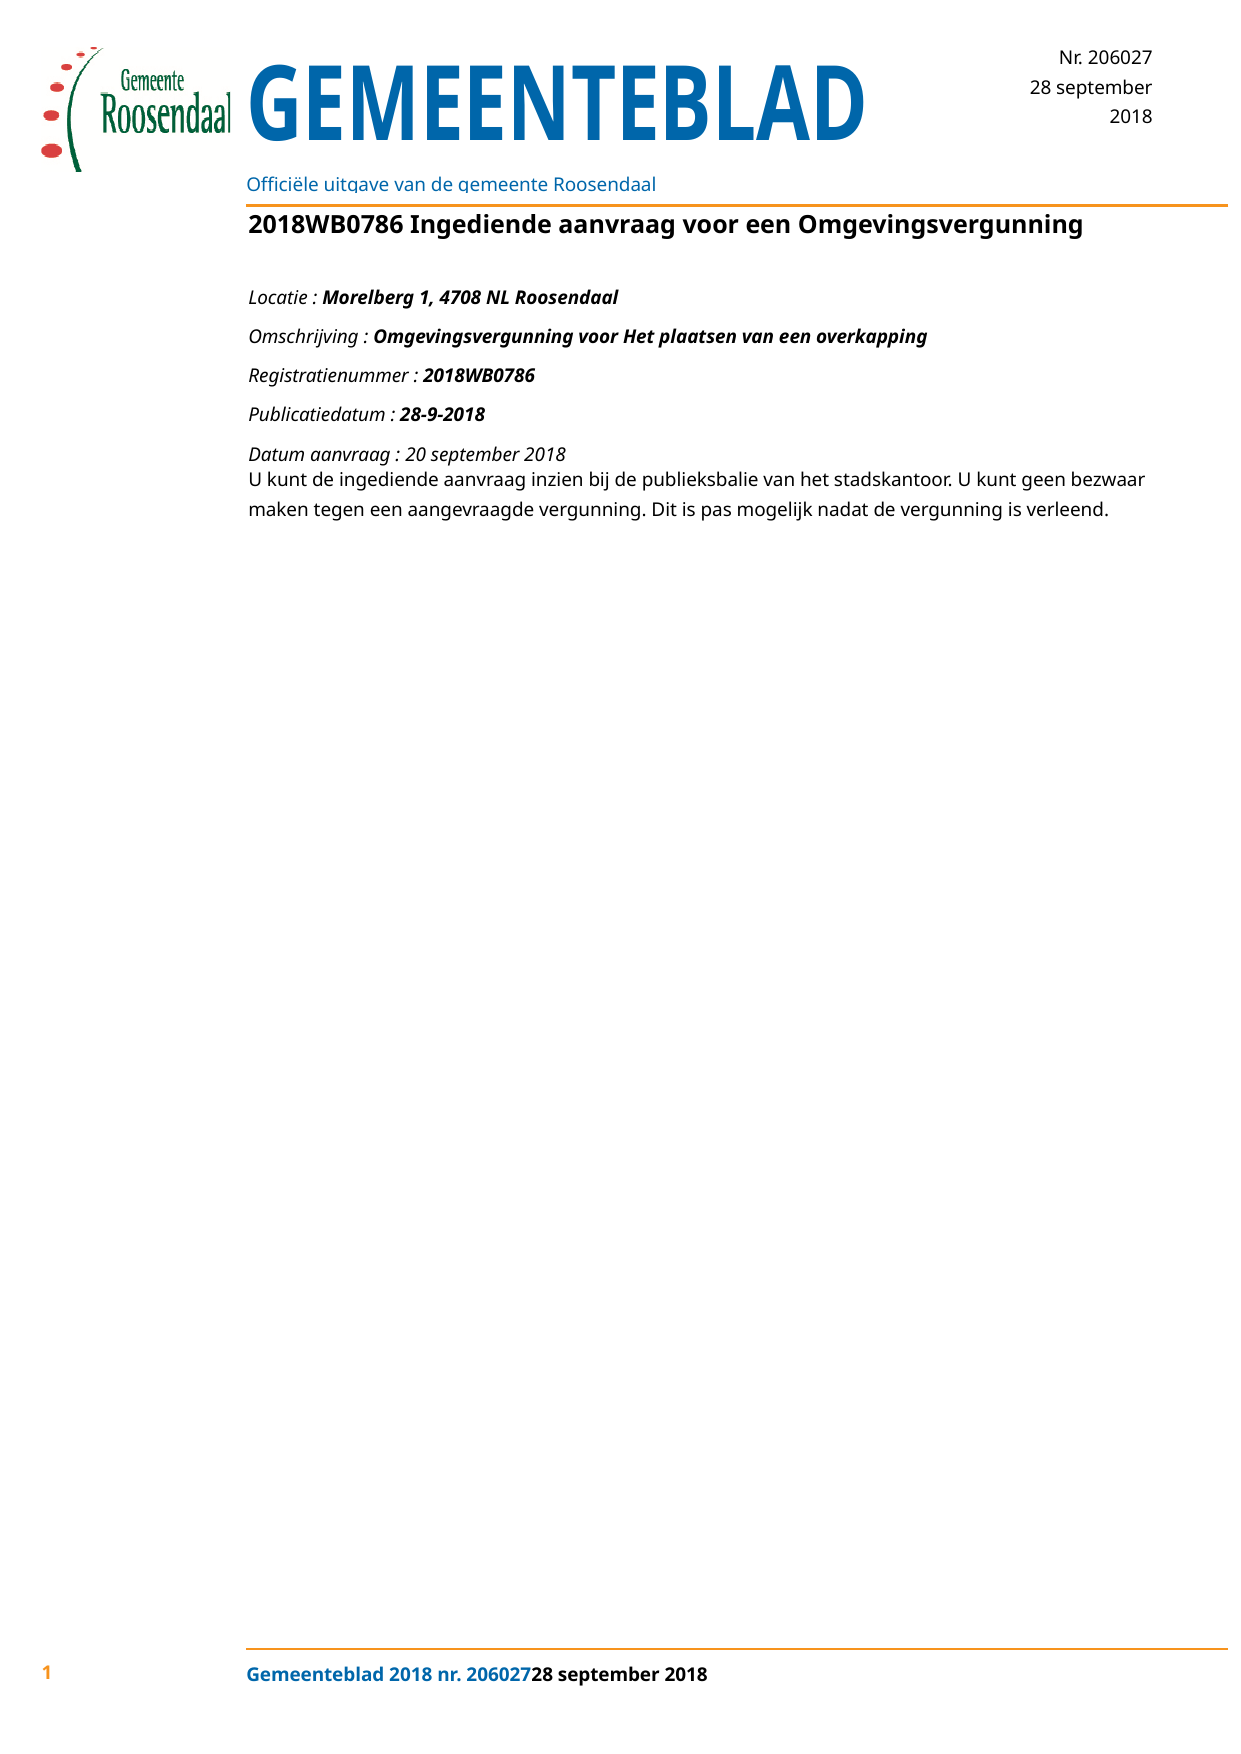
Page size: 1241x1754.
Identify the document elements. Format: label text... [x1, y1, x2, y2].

text Datum aanvraag : 20 september 2018 [248, 441, 1152, 467]
text Omschrijving : Omgevingsvergunning voor Het plaatsen van een overkapping [248, 323, 1152, 349]
text Locatie : Morelberg 1, 4708 NL Roosendaal [248, 284, 1152, 309]
text Registratienummer : 2018WB0786 [248, 362, 1152, 388]
picture [41, 47, 231, 172]
text 2018WB0786 Ingediende aanvraag voor een Omgevingsvergunning [248, 207, 1152, 241]
text Publicatiedatum : 28-9-2018 [248, 402, 1152, 427]
text U kunt de ingediende aanvraag inzien bij de publieksbalie van het stadskantoor. U kunt geen bezwaar maken tegen een aangevraagde vergunning. Dit is pas mogelijk nadat de vergunning is verleend. [248, 467, 1152, 522]
